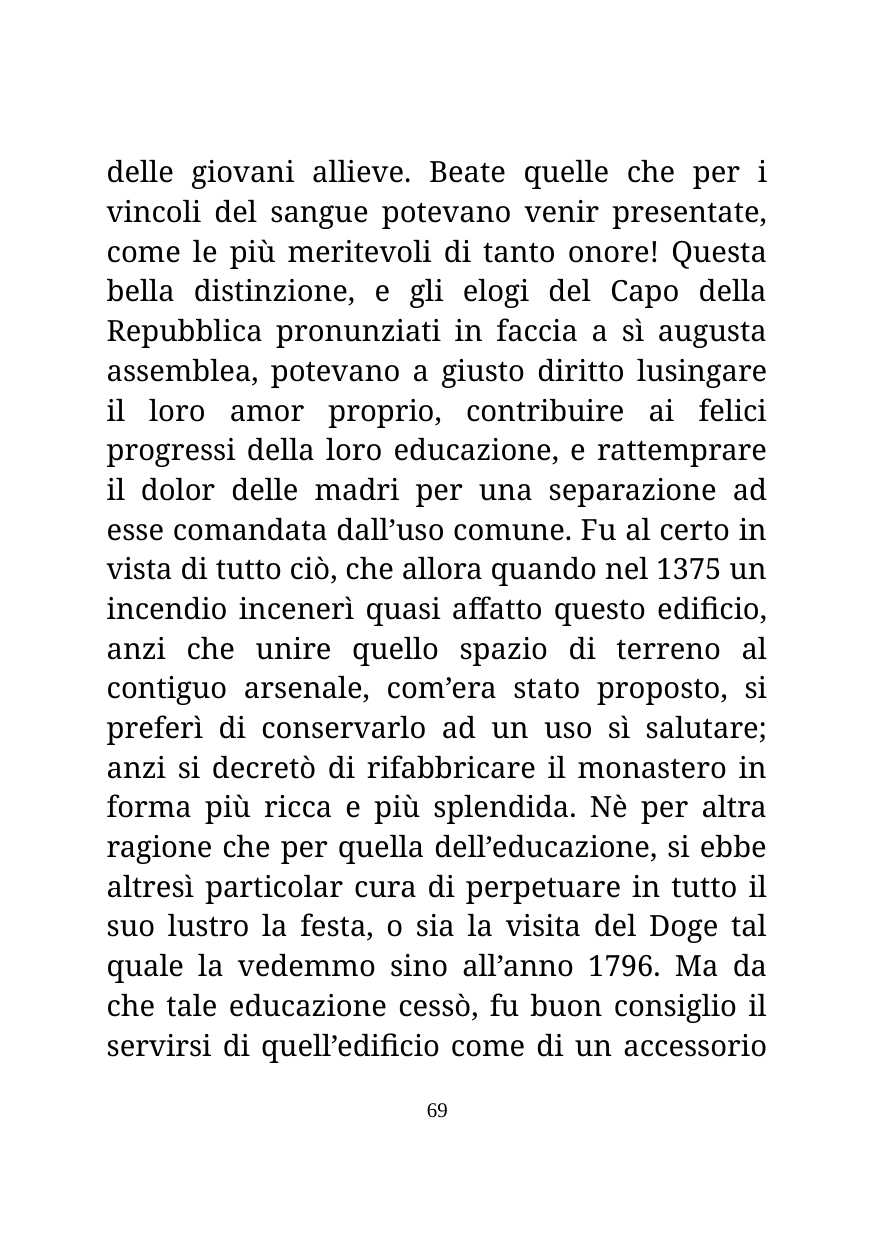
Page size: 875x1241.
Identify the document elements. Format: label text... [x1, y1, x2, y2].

text delle giovani allieve. Beate quelle che per i vincoli del sangue potevano venir presentate, come le più meritevoli di tanto onore! Questa bella distinzione, e gli elogi del Capo della Repubblica pronunziati in faccia a sì augusta assemblea, potevano a giusto diritto lusingare il loro amor proprio, contribuire ai felici progressi della loro educazione, e rattemprare il dolor delle madri per una separazione ad esse comandata dall’uso comune. Fu al certo in vista di tutto ciò, che allora quando nel 1375 un incendio incenerì quasi affatto questo edificio, anzi che unire quello spazio di terreno al contiguo arsenale, com’era stato proposto, si preferì di conservarlo ad un uso sì salutare; anzi si decretò di rifabbricare il monastero in forma più ricca e più splendida. Nè per altra ragione che per quella dell’educazione, si ebbe altresì particolar cura di perpetuare in tutto il suo lustro la festa, o sia la visita del Doge tal quale la vedemmo sino all’anno 1796. Ma da che tale educazione cessò, fu buon consiglio il servirsi di quell’edificio come di un accessorio [106, 152, 768, 1064]
